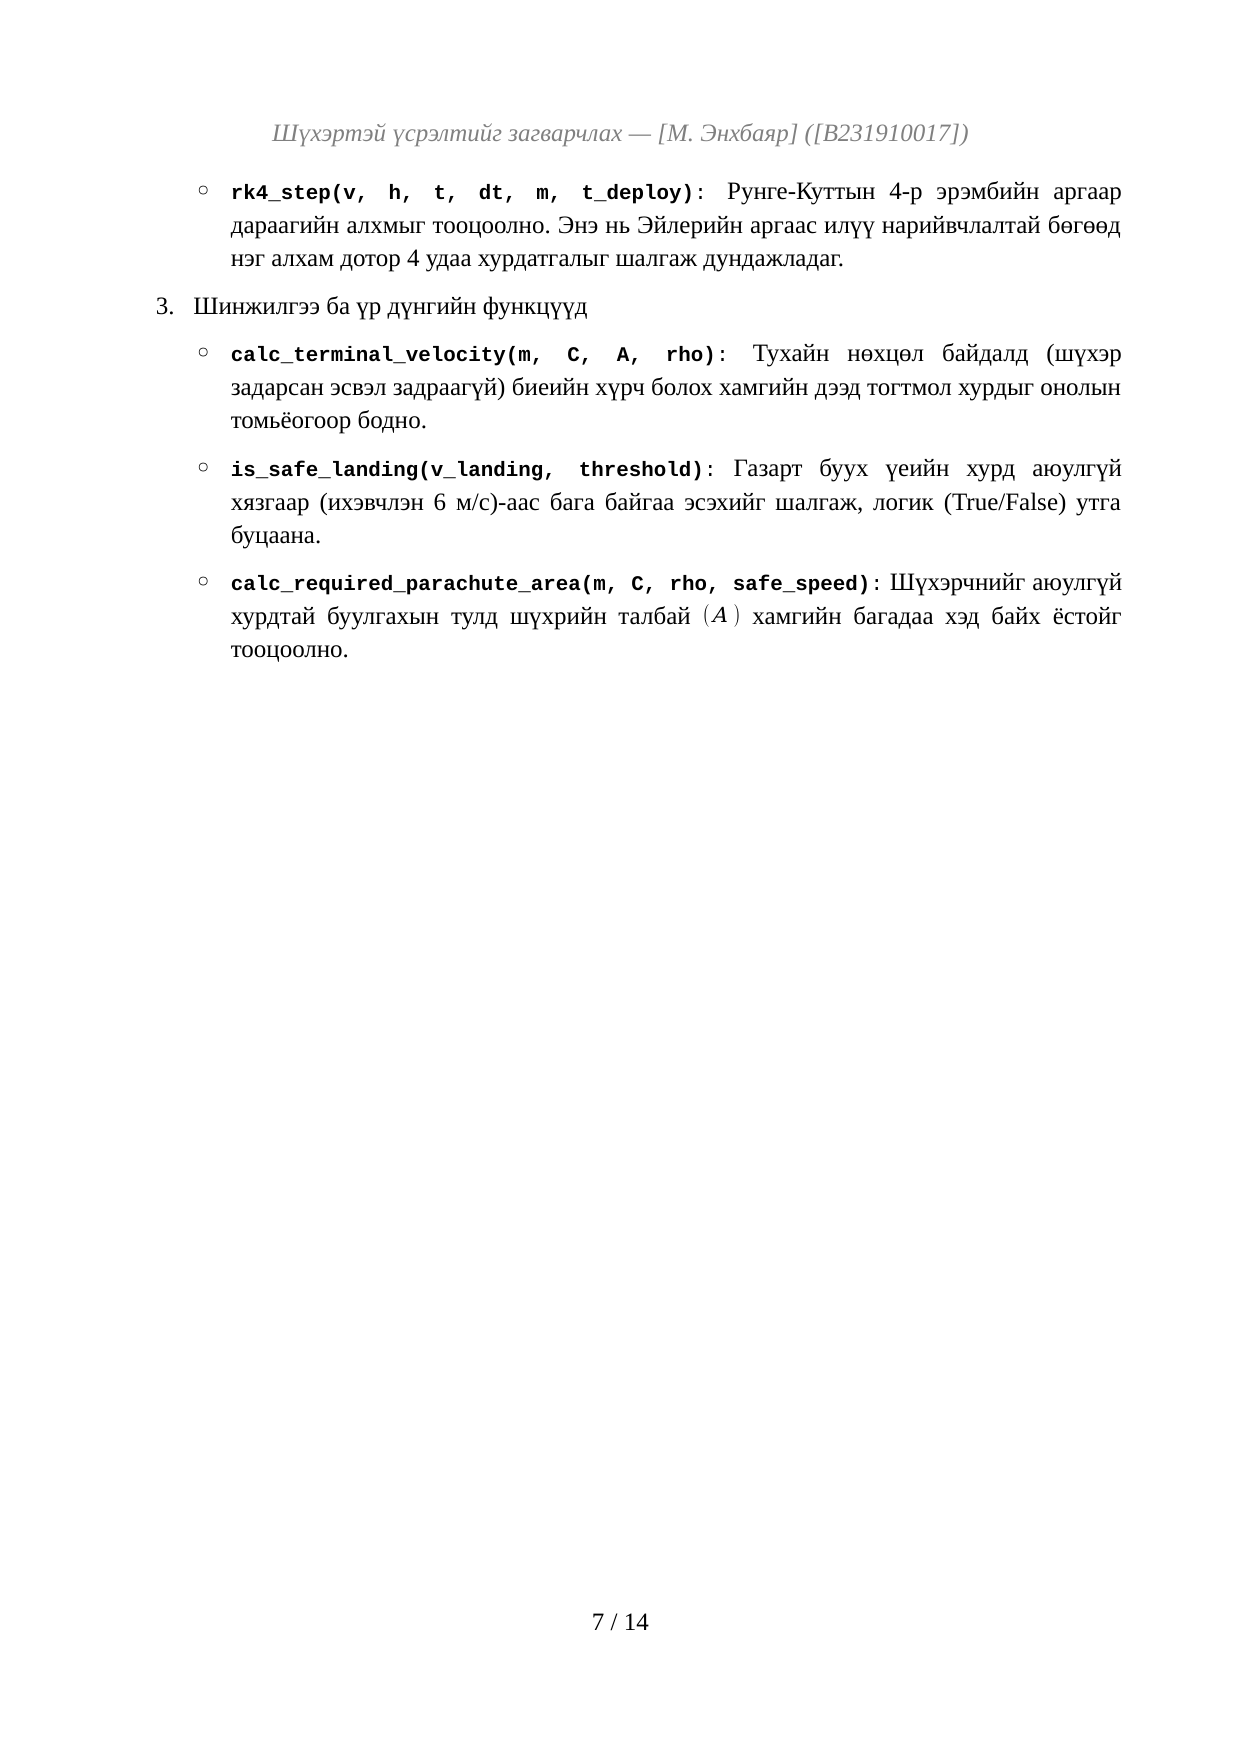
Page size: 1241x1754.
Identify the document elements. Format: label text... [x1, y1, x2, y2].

list is_safe_landing(v_landing, threshold): Газарт буух үеийн хурд аюулгүй хязгаар (ихэвчлэн 6 м/с)-аас бага байгаа эсэхийг шалгаж, логик (True/False) утга буцаана. [193, 453, 1122, 548]
list rk4_step(v, h, t, dt, m, t_deploy): Рунге-Куттын 4-р эрэмбийн аргаар дараагийн алхмыг тооцоолно. Энэ нь Эйлерийн аргаас илүү нарийвчлалтай бөгөөд нэг алхам дотор 4 удаа хурдатгалыг шалгаж дундажладаг. [193, 176, 1122, 272]
list calc_terminal_velocity(m, C, A, rho): Тухайн нөхцөл байдалд (шүхэр задарсан эсвэл задраагүй) биеийн хүрч болох хамгийн дээд тогтмол хурдыг онолын томьёогоор бодно. [193, 338, 1122, 434]
list Шинжилгээ ба үр дүнгийн функцүүд [156, 291, 1122, 319]
list calc_required_parachute_area(m, C, rho, safe_speed): Шүхэрчнийг аюулгүй хурдтай буулгахын тулд шүхрийн талбай хамгийн багадаа хэд байх ёстойг тооцоолно. [193, 567, 1122, 663]
